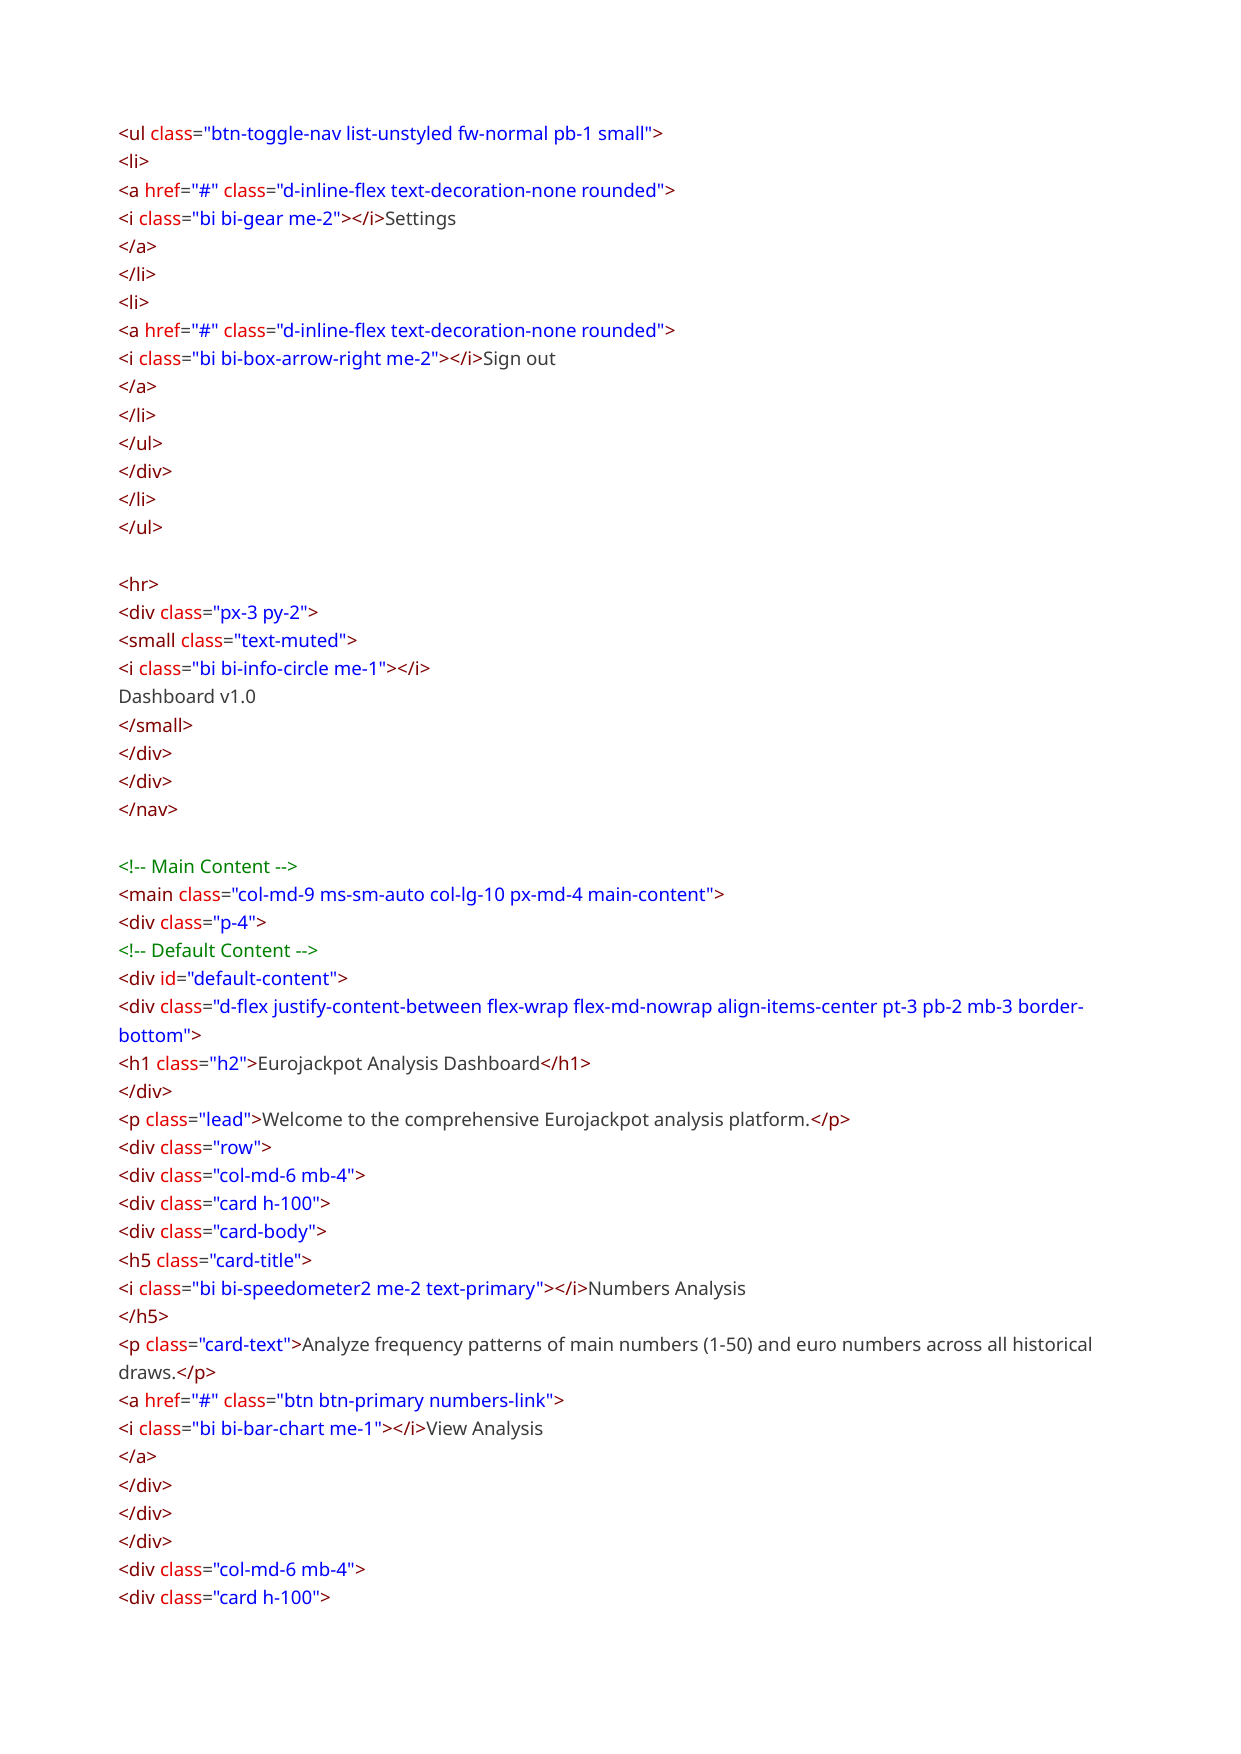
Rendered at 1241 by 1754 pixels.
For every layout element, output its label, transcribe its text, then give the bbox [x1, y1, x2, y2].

text </small> [118, 709, 1122, 737]
text <div class="card h-100"> [118, 1188, 1122, 1216]
text <li> [118, 146, 1122, 174]
text Dashboard v1.0 [118, 681, 1122, 709]
text <i class="bi bi-box-arrow-right me-2"></i>Sign out [118, 343, 1122, 371]
text <div class="row"> [118, 1132, 1122, 1160]
text </div> [118, 766, 1122, 794]
text <div id="default-content"> [118, 963, 1122, 991]
text </div> [118, 1076, 1122, 1104]
text </div> [118, 456, 1122, 484]
text <h1 class="h2">Eurojackpot Analysis Dashboard</h1> [118, 1047, 1122, 1076]
text <h5 class="card-title"> [118, 1244, 1122, 1272]
text </li> [118, 259, 1122, 287]
text <ul class="btn-toggle-nav list-unstyled fw-normal pb-1 small"> [118, 118, 1122, 146]
text </div> [118, 1469, 1122, 1497]
text <!-- Default Content --> [118, 935, 1122, 963]
text <a href="#" class="d-inline-flex text-decoration-none rounded"> [118, 174, 1122, 202]
text </nav> [118, 794, 1122, 822]
text <div class="card-body"> [118, 1216, 1122, 1244]
text <div class="d-flex justify-content-between flex-wrap flex-md-nowrap align-items-center pt-3 pb-2 mb-3 border-bottom"> [118, 991, 1122, 1047]
text <a href="#" class="d-inline-flex text-decoration-none rounded"> [118, 315, 1122, 343]
text </ul> [118, 427, 1122, 456]
text <div class="col-md-6 mb-4"> [118, 1554, 1122, 1582]
text </h5> [118, 1301, 1122, 1329]
text </div> [118, 737, 1122, 766]
text <i class="bi bi-gear me-2"></i>Settings [118, 202, 1122, 231]
text </div> [118, 1526, 1122, 1554]
text <p class="card-text">Analyze frequency patterns of main numbers (1-50) and euro numbers across all historical draws.</p> [118, 1329, 1122, 1385]
text </div> [118, 1497, 1122, 1526]
text </li> [118, 399, 1122, 427]
text <i class="bi bi-info-circle me-1"></i> [118, 653, 1122, 681]
text <i class="bi bi-speedometer2 me-2 text-primary"></i>Numbers Analysis [118, 1272, 1122, 1301]
text <!-- Main Content --> [118, 851, 1122, 879]
text <a href="#" class="btn btn-primary numbers-link"> [118, 1385, 1122, 1413]
text <hr> [118, 569, 1122, 597]
text </ul> [118, 512, 1122, 540]
text <i class="bi bi-bar-chart me-1"></i>View Analysis [118, 1413, 1122, 1441]
text <div class="p-4"> [118, 907, 1122, 935]
text <p class="lead">Welcome to the comprehensive Eurojackpot analysis platform.</p> [118, 1104, 1122, 1132]
text <li> [118, 287, 1122, 315]
text </a> [118, 1441, 1122, 1469]
text </a> [118, 371, 1122, 399]
text </li> [118, 484, 1122, 512]
text <div class="px-3 py-2"> [118, 597, 1122, 625]
text <small class="text-muted"> [118, 625, 1122, 653]
text <main class="col-md-9 ms-sm-auto col-lg-10 px-md-4 main-content"> [118, 879, 1122, 907]
text </a> [118, 231, 1122, 259]
text <div class="col-md-6 mb-4"> [118, 1160, 1122, 1188]
text <div class="card h-100"> [118, 1582, 1122, 1610]
